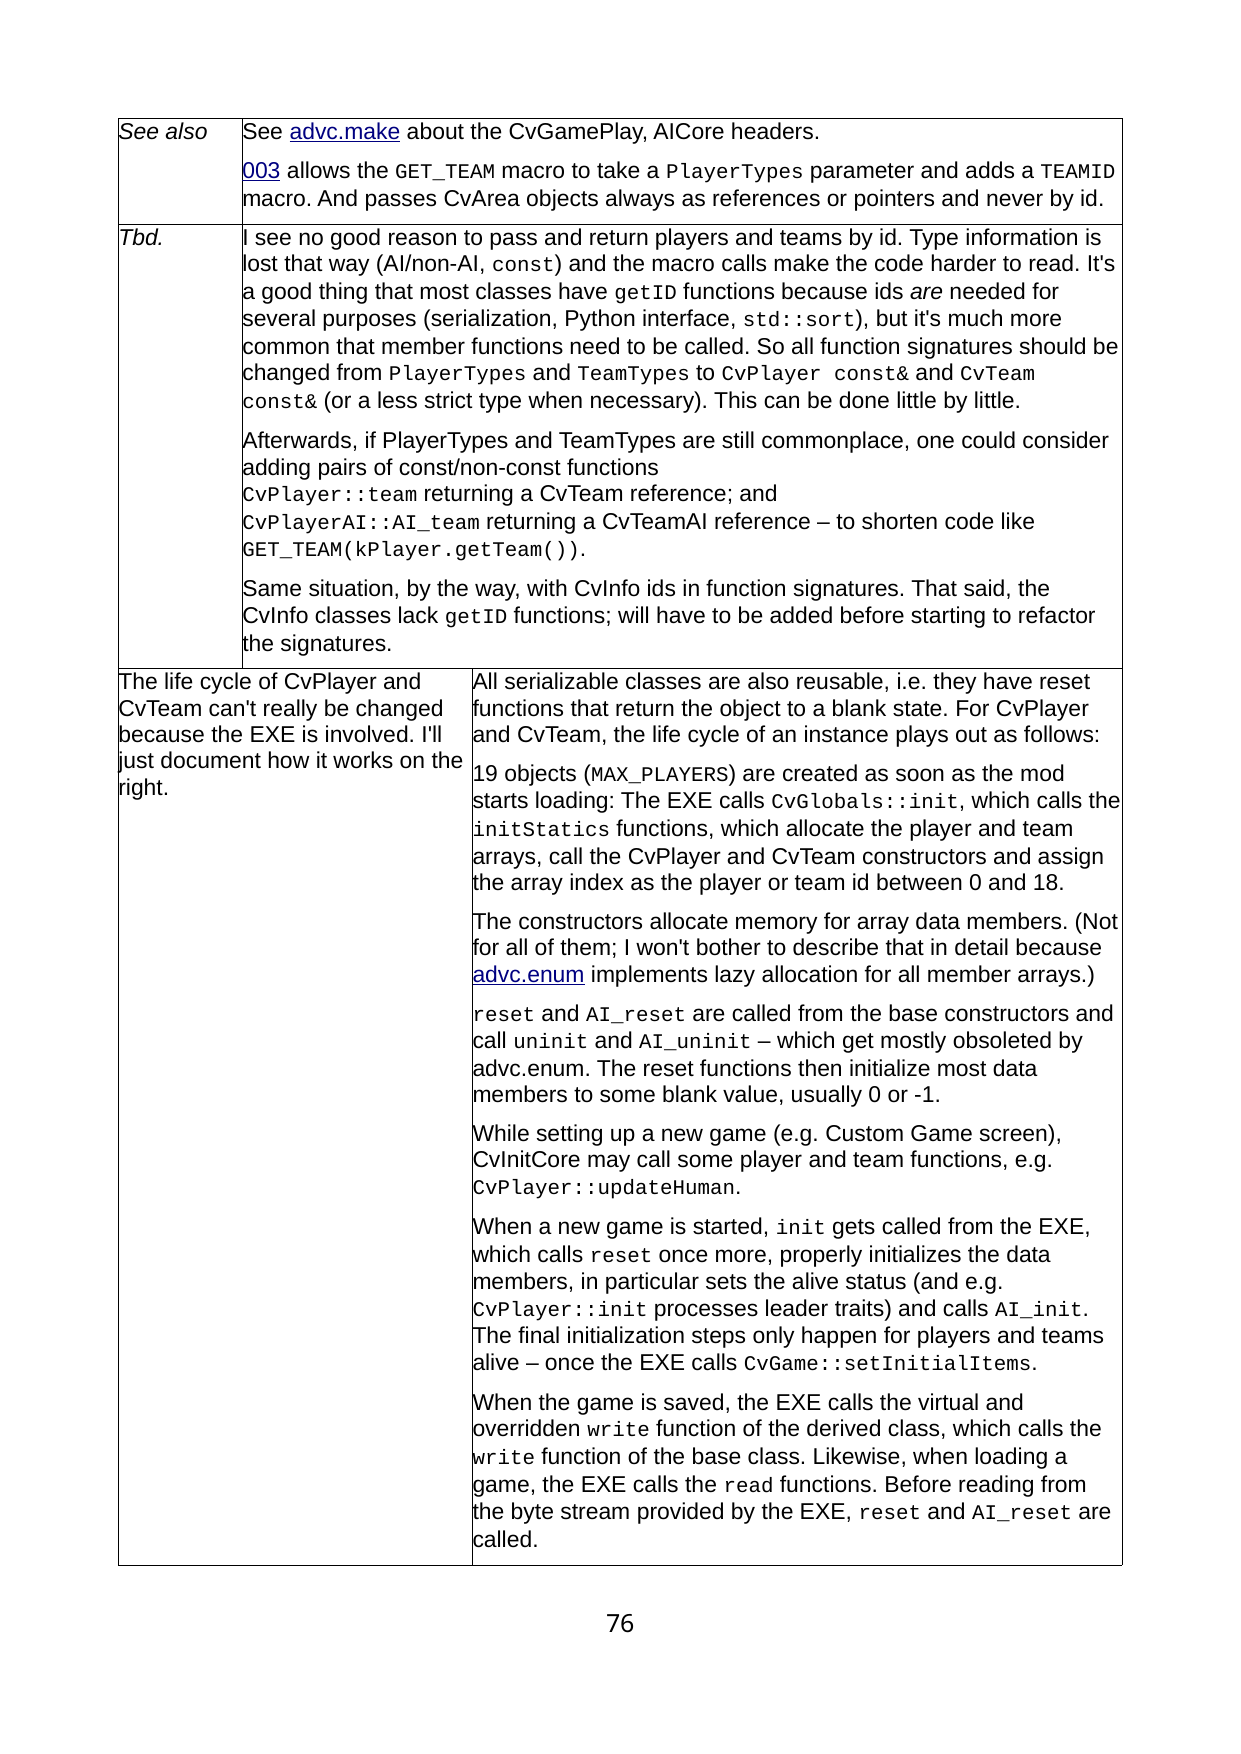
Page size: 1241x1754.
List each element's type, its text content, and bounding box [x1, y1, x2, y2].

table_cell The life cycle of CvPlayer and CvTeam can't really be changed because the EXE is involved. I'll just document how it works on the right. [119, 669, 472, 1565]
table_cell See advc.make about the CvGamePlay, AICore headers. 003 allows the GET_TEAM macro to take a PlayerTypes parameter and adds a TEAMID macro. And passes CvArea objects always as references or pointers and never by id. [243, 119, 1122, 223]
table_cell See also [119, 119, 242, 223]
table_cell All serializable classes are also reusable, i.e. they have reset functions that return the object to a blank state. For CvPlayer and CvTeam, the life cycle of an instance plays out as follows: 19 objects (MAX_PLAYERS) are created as soon as the mod starts loading: The EXE calls CvGlobals::init, which calls the initStatics functions, which allocate the player and team arrays, call the CvPlayer and CvTeam constructors and assign the array index as the player or team id between 0 and 18. The constructors allocate memory for array data members. (Not for all of them; I won't bother to describe that in detail because advc.enum implements lazy allocation for all member arrays.) reset and AI_reset are called from the base constructors and call uninit and AI_uninit – which get mostly obsoleted by advc.enum. The reset functions then initialize most data members to some blank value, usually 0 or -1. While setting up a new game (e.g. Custom Game screen), CvInitCore may call some player and team functions, e.g. CvPlayer::updateHuman. When a new game is started, init gets called from the EXE, which calls reset once more, properly initializes the data members, in particular sets the alive status (and e.g. CvPlayer::init processes leader traits) and calls AI_init. The final initialization steps only happen for players and teams alive – once the EXE calls CvGame::setInitialItems. When the game is saved, the EXE calls the virtual and overridden write function of the derived class, which calls the write function of the base class. Likewise, when loading a game, the EXE calls the read functions. Before reading from the byte stream provided by the EXE, reset and AI_reset are called. [473, 669, 1122, 1565]
table_cell I see no good reason to pass and return players and teams by id. Type information is lost that way (AI/non-AI, const) and the macro calls make the code harder to read. It's a good thing that most classes have getID functions because ids are needed for several purposes (serialization, Python interface, std::sort), but it's much more common that member functions need to be called. So all function signatures should be changed from PlayerTypes and TeamTypes to CvPlayer const& and CvTeam const& (or a less strict type when necessary). This can be done little by little. Afterwards, if PlayerTypes and TeamTypes are still commonplace, one could consider adding pairs of const/non-const functions CvPlayer::team returning a CvTeam reference; and CvPlayerAI::AI_team returning a CvTeamAI reference – to shorten code like GET_TEAM(kPlayer.getTeam()). Same situation, by the way, with CvInfo ids in function signatures. That said, the CvInfo classes lack getID functions; will have to be added before starting to refactor the signatures. [243, 225, 1122, 668]
table_cell Tbd. [119, 225, 242, 668]
